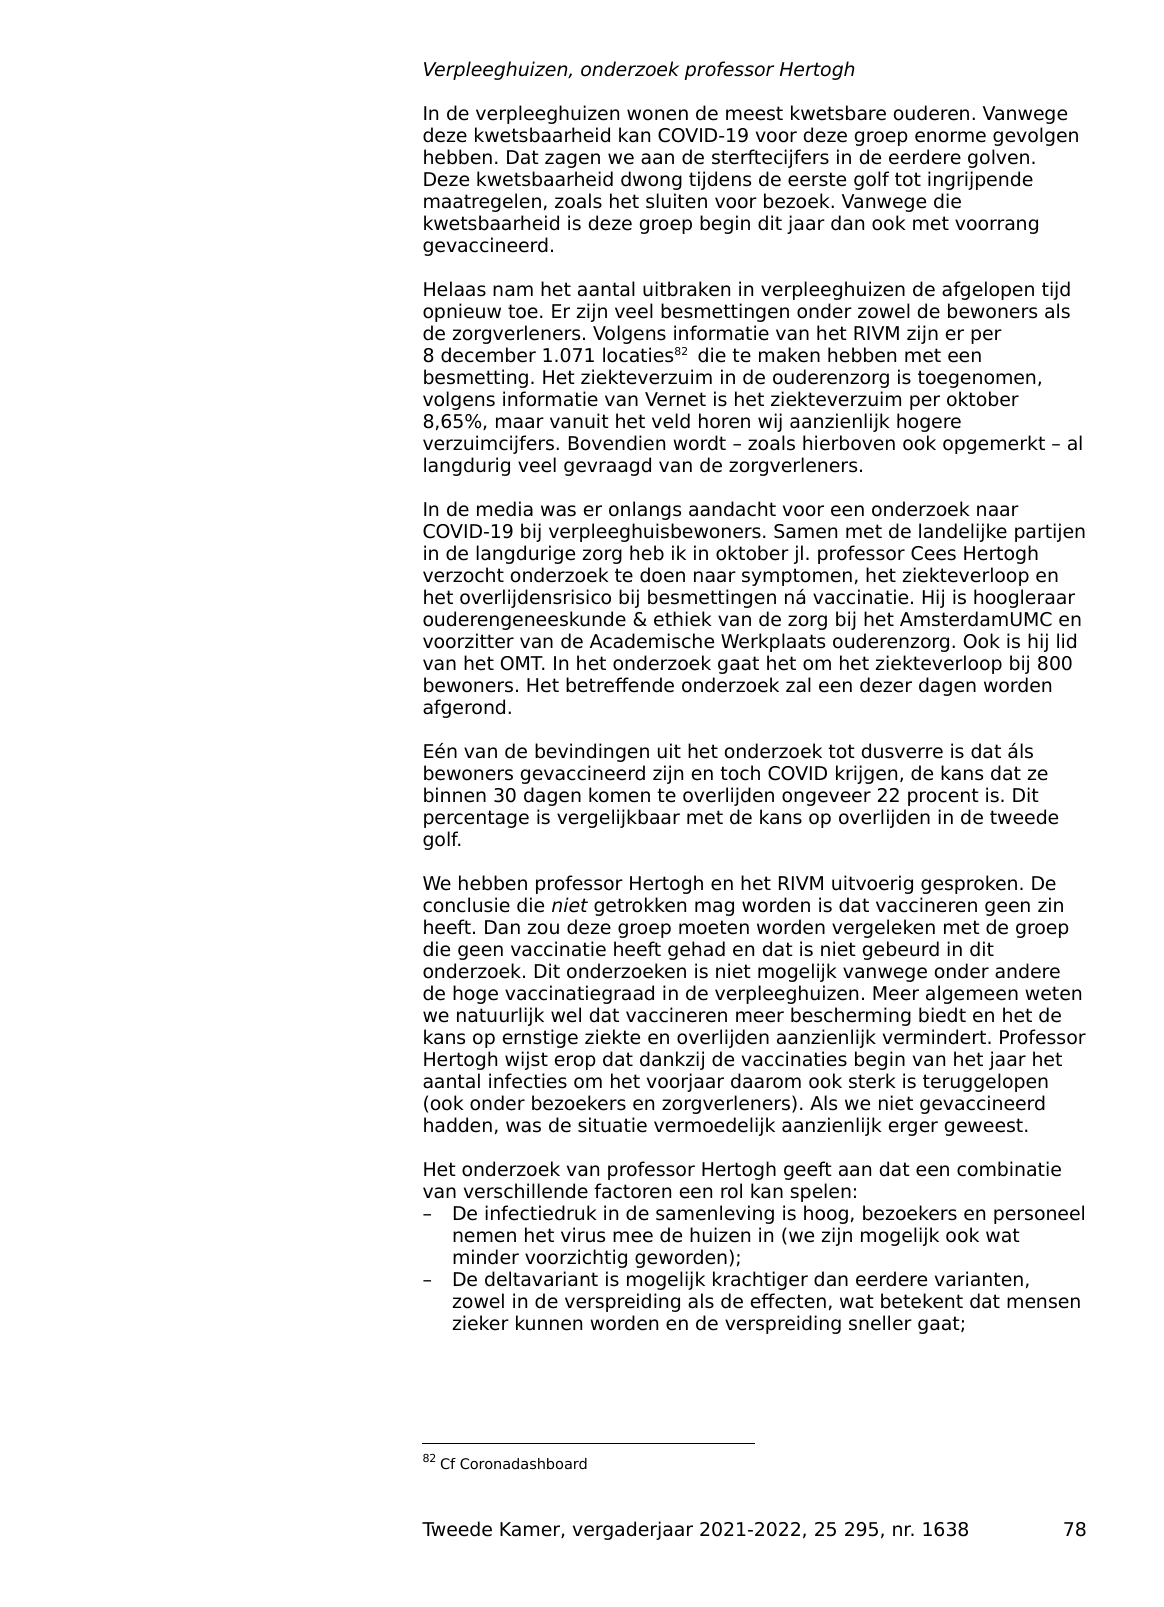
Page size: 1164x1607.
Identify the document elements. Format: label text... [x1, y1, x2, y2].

subtitle Verpleeghuizen, onderzoek professor Hertogh [422, 59, 1087, 81]
text In de media was er onlangs aandacht voor een onderzoek naar COVID-19 bij verpleeghuisbewoners. Samen met de landelijke partijen in de langdurige zorg heb ik in oktober jl. professor Cees Hertogh verzocht onderzoek te doen naar symptomen, het ziekteverloop en het overlijdensrisico bij besmettingen ná vaccinatie. Hij is hoogleraar ouderengeneeskunde & ethiek van de zorg bij het AmsterdamUMC en voorzitter van de Academische Werkplaats ouderenzorg. Ook is hij lid van het OMT. In het onderzoek gaat het om het ziekteverloop bij 800 bewoners. Het betreffende onderzoek zal een dezer dagen worden afgerond. [422, 499, 1087, 719]
text Cf Coronadashboard [422, 1452, 1087, 1474]
text – De infectiedruk in de samenleving is hoog, bezoekers en personeel nemen het virus mee de huizen in (we zijn mogelijk ook wat minder voorzichtig geworden); [422, 1203, 1087, 1269]
text – De deltavariant is mogelijk krachtiger dan eerdere varianten, zowel in de verspreiding als de effecten, wat betekent dat mensen zieker kunnen worden en de verspreiding sneller gaat; [422, 1269, 1087, 1335]
text Eén van de bevindingen uit het onderzoek tot dusverre is dat áls bewoners gevaccineerd zijn en toch COVID krijgen, de kans dat ze binnen 30 dagen komen te overlijden ongeveer 22 procent is. Dit percentage is vergelijkbaar met de kans op overlijden in de tweede golf. [422, 741, 1087, 851]
text We hebben professor Hertogh en het RIVM uitvoerig gesproken. De conclusie die niet getrokken mag worden is dat vaccineren geen zin heeft. Dan zou deze groep moeten worden vergeleken met de groep die geen vaccinatie heeft gehad en dat is niet gebeurd in dit onderzoek. Dit onderzoeken is niet mogelijk vanwege onder andere de hoge vaccinatiegraad in de verpleeghuizen. Meer algemeen weten we natuurlijk wel dat vaccineren meer bescherming biedt en het de kans op ernstige ziekte en overlijden aanzienlijk vermindert. Professor Hertogh wijst erop dat dankzij de vaccinaties begin van het jaar het aantal infecties om het voorjaar daarom ook sterk is teruggelopen (ook onder bezoekers en zorgverleners). Als we niet gevaccineerd hadden, was de situatie vermoedelijk aanzienlijk erger geweest. [422, 873, 1087, 1137]
text Helaas nam het aantal uitbraken in verpleeghuizen de afgelopen tijd opnieuw toe. Er zijn veel besmettingen onder zowel de bewoners als de zorgverleners. Volgens informatie van het RIVM zijn er per 8 december 1.071 locaties die te maken hebben met een besmetting. Het ziekteverzuim in de ouderenzorg is toegenomen, volgens informatie van Vernet is het ziekteverzuim per oktober 8,65%, maar vanuit het veld horen wij aanzienlijk hogere verzuimcijfers. Bovendien wordt – zoals hierboven ook opgemerkt – al langdurig veel gevraagd van de zorgverleners. [422, 279, 1087, 477]
text Het onderzoek van professor Hertogh geeft aan dat een combinatie van verschillende factoren een rol kan spelen: [422, 1159, 1087, 1203]
text In de verpleeghuizen wonen de meest kwetsbare ouderen. Vanwege deze kwetsbaarheid kan COVID-19 voor deze groep enorme gevolgen hebben. Dat zagen we aan de sterftecijfers in de eerdere golven. Deze kwetsbaarheid dwong tijdens de eerste golf tot ingrijpende maatregelen, zoals het sluiten voor bezoek. Vanwege die kwetsbaarheid is deze groep begin dit jaar dan ook met voorrang gevaccineerd. [422, 103, 1087, 257]
